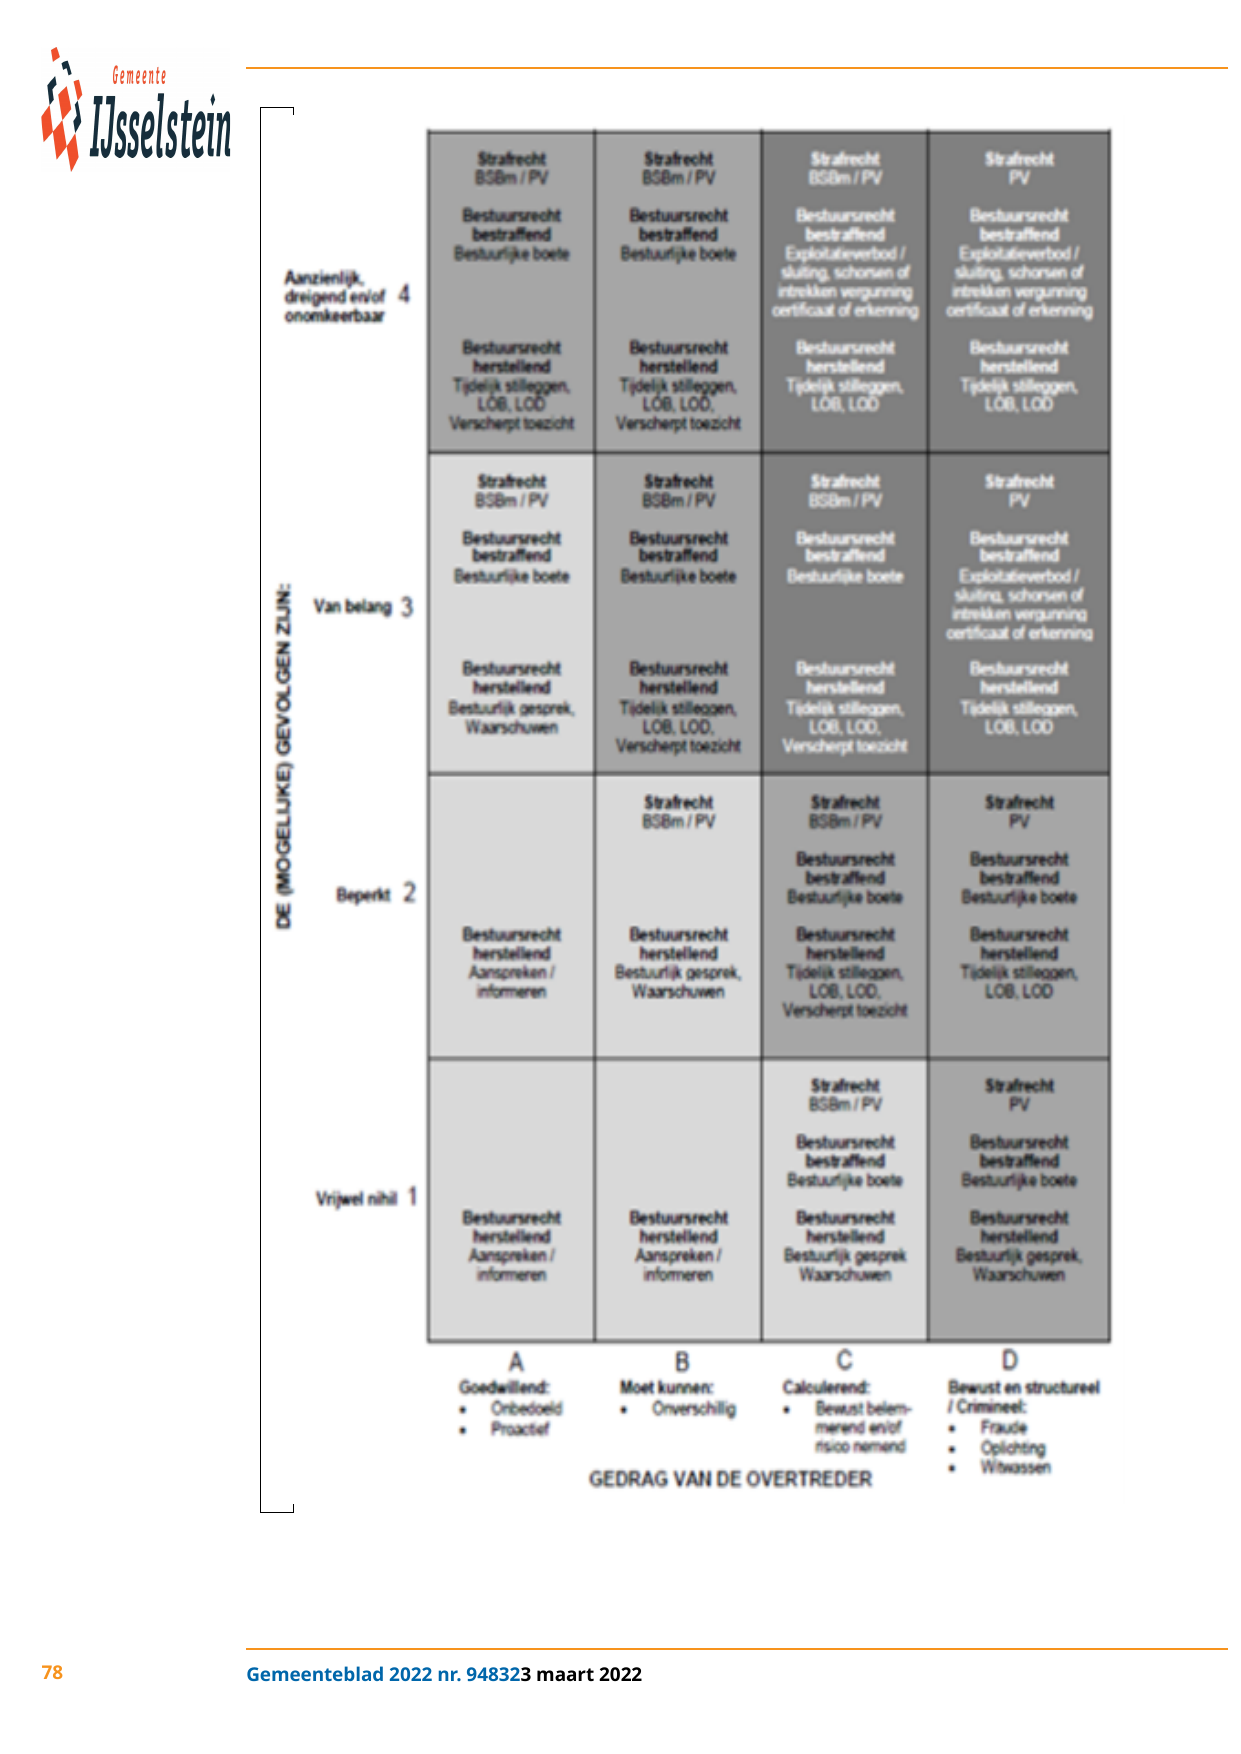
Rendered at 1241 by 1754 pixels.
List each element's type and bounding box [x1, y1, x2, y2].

picture [268, 115, 1125, 1504]
picture [41, 47, 231, 172]
